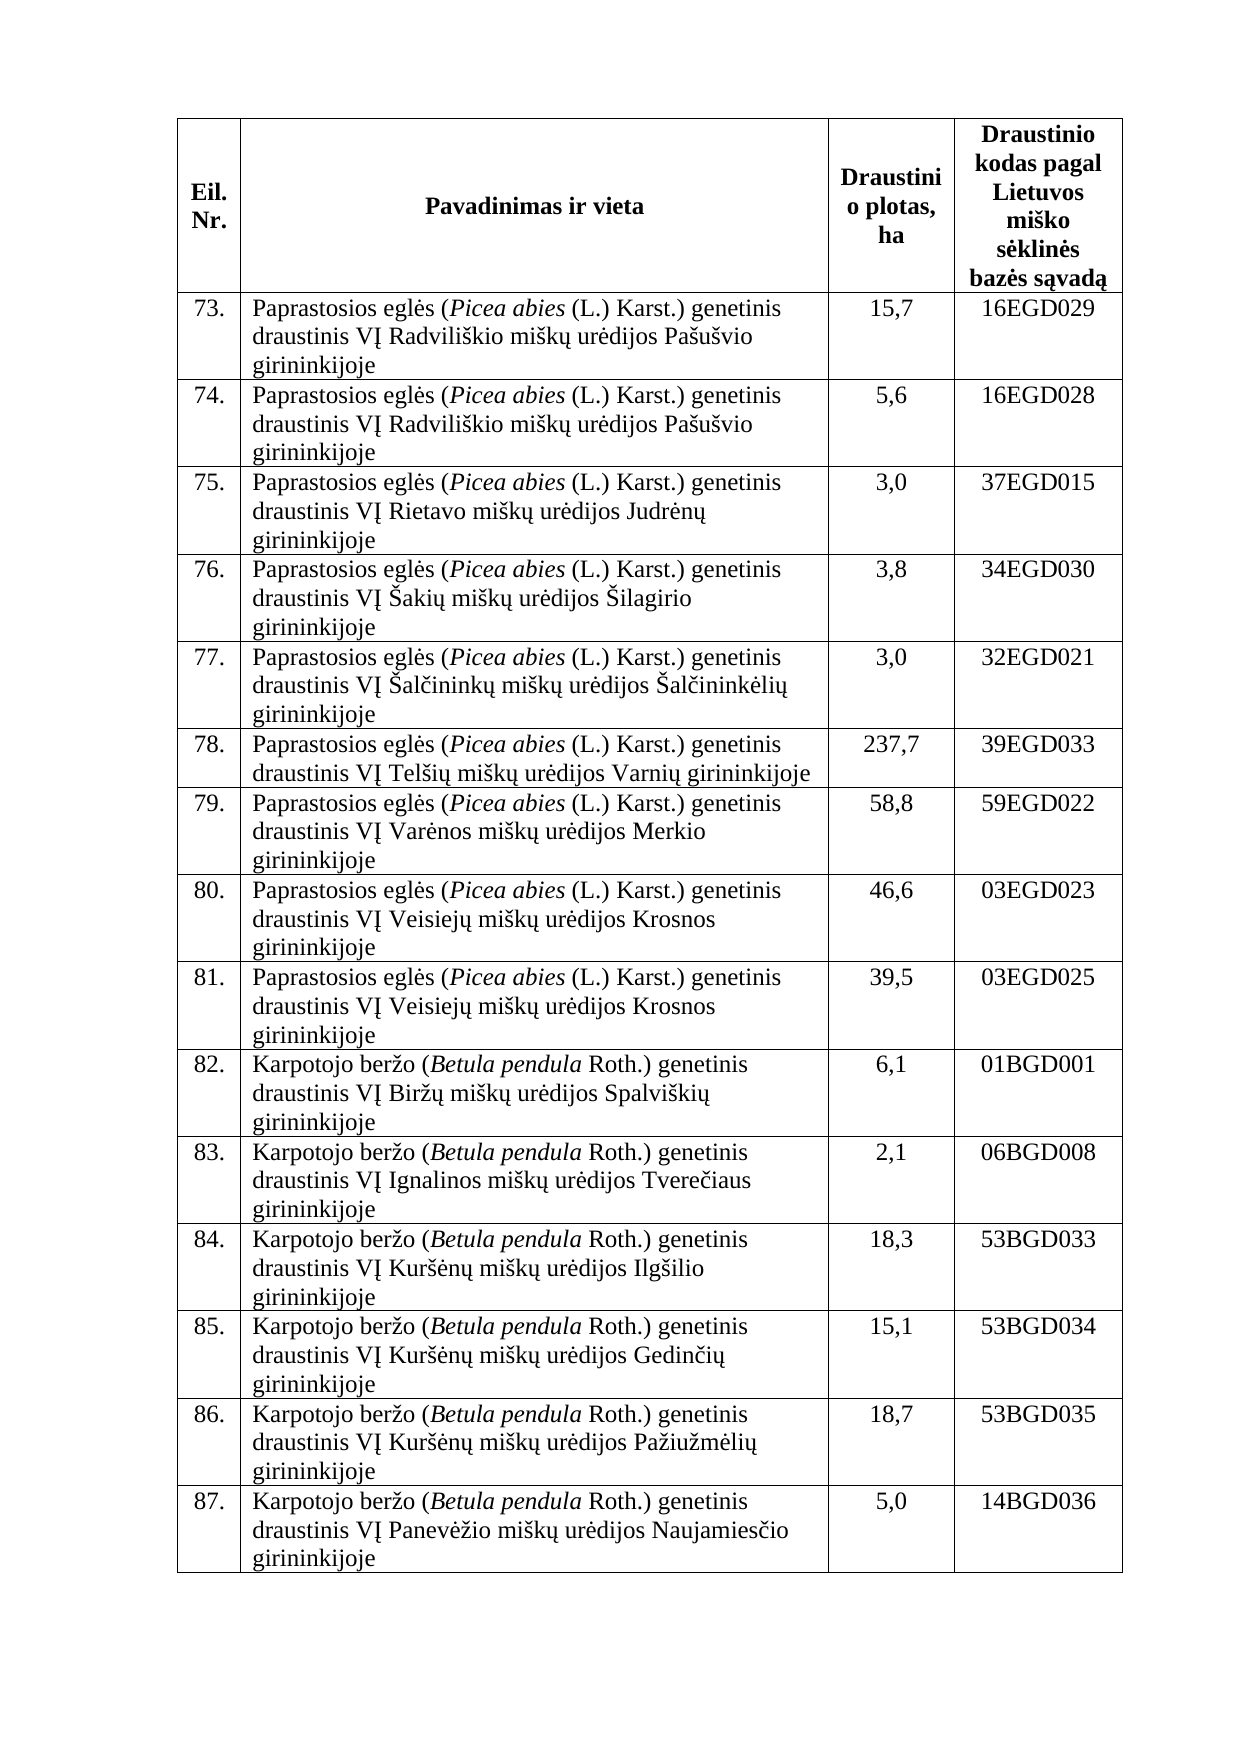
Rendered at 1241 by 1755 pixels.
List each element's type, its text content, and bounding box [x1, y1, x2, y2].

table_cell 18,7 [829, 1399, 954, 1485]
table_cell Karpotojo beržo (Betula pendula Roth.) genetinis draustinis VĮ Biržų miškų urėdijos Spalviškių girininkijoje [241, 1050, 828, 1136]
table_cell 74. [178, 380, 240, 466]
table_cell Karpotojo beržo (Betula pendula Roth.) genetinis draustinis VĮ Panevėžio miškų urėdijos Naujamiesčio girininkijoje [241, 1486, 828, 1572]
table_cell Paprastosios eglės (Picea abies (L.) Karst.) genetinis draustinis VĮ Šakių miškų urėdijos Šilagirio girininkijoje [241, 555, 828, 641]
table_cell Paprastosios eglės (Picea abies (L.) Karst.) genetinis draustinis VĮ Veisiejų miškų urėdijos Krosnos girininkijoje [241, 962, 828, 1048]
table_cell 03EGD025 [955, 962, 1122, 1048]
table_cell 81. [178, 962, 240, 1048]
table_cell Paprastosios eglės (Picea abies (L.) Karst.) genetinis draustinis VĮ Radviliškio miškų urėdijos Pašušvio girininkijoje [241, 293, 828, 379]
table_cell 5,0 [829, 1486, 954, 1572]
table_header Draustinio plotas, ha [829, 119, 954, 292]
table_cell 3,0 [829, 642, 954, 728]
table_cell 82. [178, 1050, 240, 1136]
table_cell 3,8 [829, 555, 954, 641]
table_cell 85. [178, 1311, 240, 1398]
table_cell 16EGD029 [955, 293, 1122, 379]
table_cell 83. [178, 1137, 240, 1223]
table_cell Karpotojo beržo (Betula pendula Roth.) genetinis draustinis VĮ Ignalinos miškų urėdijos Tverečiaus girininkijoje [241, 1137, 828, 1223]
table_cell Paprastosios eglės (Picea abies (L.) Karst.) genetinis draustinis VĮ Telšių miškų urėdijos Varnių girininkijoje [241, 729, 828, 787]
table_cell 58,8 [829, 788, 954, 874]
table_cell Paprastosios eglės (Picea abies (L.) Karst.) genetinis draustinis VĮ Šalčininkų miškų urėdijos Šalčininkėlių girininkijoje [241, 642, 828, 728]
table_cell 32EGD021 [955, 642, 1122, 728]
table_cell 53BGD035 [955, 1399, 1122, 1485]
table_cell 79. [178, 788, 240, 874]
table_cell 34EGD030 [955, 555, 1122, 641]
table_cell 3,0 [829, 467, 954, 553]
table_cell Paprastosios eglės (Picea abies (L.) Karst.) genetinis draustinis VĮ Varėnos miškų urėdijos Merkio girininkijoje [241, 788, 828, 874]
table_cell Paprastosios eglės (Picea abies (L.) Karst.) genetinis draustinis VĮ Rietavo miškų urėdijos Judrėnų girininkijoje [241, 467, 828, 553]
table_cell 46,6 [829, 875, 954, 961]
table_cell 16EGD028 [955, 380, 1122, 466]
table_cell Paprastosios eglės (Picea abies (L.) Karst.) genetinis draustinis VĮ Veisiejų miškų urėdijos Krosnos girininkijoje [241, 875, 828, 961]
table_cell 75. [178, 467, 240, 553]
table_cell 80. [178, 875, 240, 961]
table_cell 237,7 [829, 729, 954, 787]
table_cell 03EGD023 [955, 875, 1122, 961]
table_header Eil. Nr. [178, 119, 240, 292]
table_cell 53BGD034 [955, 1311, 1122, 1398]
table_cell 76. [178, 555, 240, 641]
table_cell 6,1 [829, 1050, 954, 1136]
table_cell 77. [178, 642, 240, 728]
table_cell 15,7 [829, 293, 954, 379]
table_cell 2,1 [829, 1137, 954, 1223]
table_cell 84. [178, 1224, 240, 1310]
table_cell 78. [178, 729, 240, 787]
table_cell 06BGD008 [955, 1137, 1122, 1223]
table_cell 37EGD015 [955, 467, 1122, 553]
table_cell 53BGD033 [955, 1224, 1122, 1310]
table_cell Karpotojo beržo (Betula pendula Roth.) genetinis draustinis VĮ Kuršėnų miškų urėdijos Pažiužmėlių girininkijoje [241, 1399, 828, 1485]
table_header Pavadinimas ir vieta [241, 119, 828, 292]
table_cell Karpotojo beržo (Betula pendula Roth.) genetinis draustinis VĮ Kuršėnų miškų urėdijos Ilgšilio girininkijoje [241, 1224, 828, 1310]
table_cell 86. [178, 1399, 240, 1485]
table_cell 01BGD001 [955, 1050, 1122, 1136]
table_cell Karpotojo beržo (Betula pendula Roth.) genetinis draustinis VĮ Kuršėnų miškų urėdijos Gedinčių girininkijoje [241, 1311, 828, 1398]
table_cell 73. [178, 293, 240, 379]
table_cell Paprastosios eglės (Picea abies (L.) Karst.) genetinis draustinis VĮ Radviliškio miškų urėdijos Pašušvio girininkijoje [241, 380, 828, 466]
table_header Draustinio kodas pagal Lietuvos miško sėklinės bazės sąvadą [955, 119, 1122, 292]
table_cell 18,3 [829, 1224, 954, 1310]
table_cell 39,5 [829, 962, 954, 1048]
table_cell 87. [178, 1486, 240, 1572]
table_cell 59EGD022 [955, 788, 1122, 874]
table_cell 5,6 [829, 380, 954, 466]
table_cell 14BGD036 [955, 1486, 1122, 1572]
table_cell 15,1 [829, 1311, 954, 1398]
table_cell 39EGD033 [955, 729, 1122, 787]
